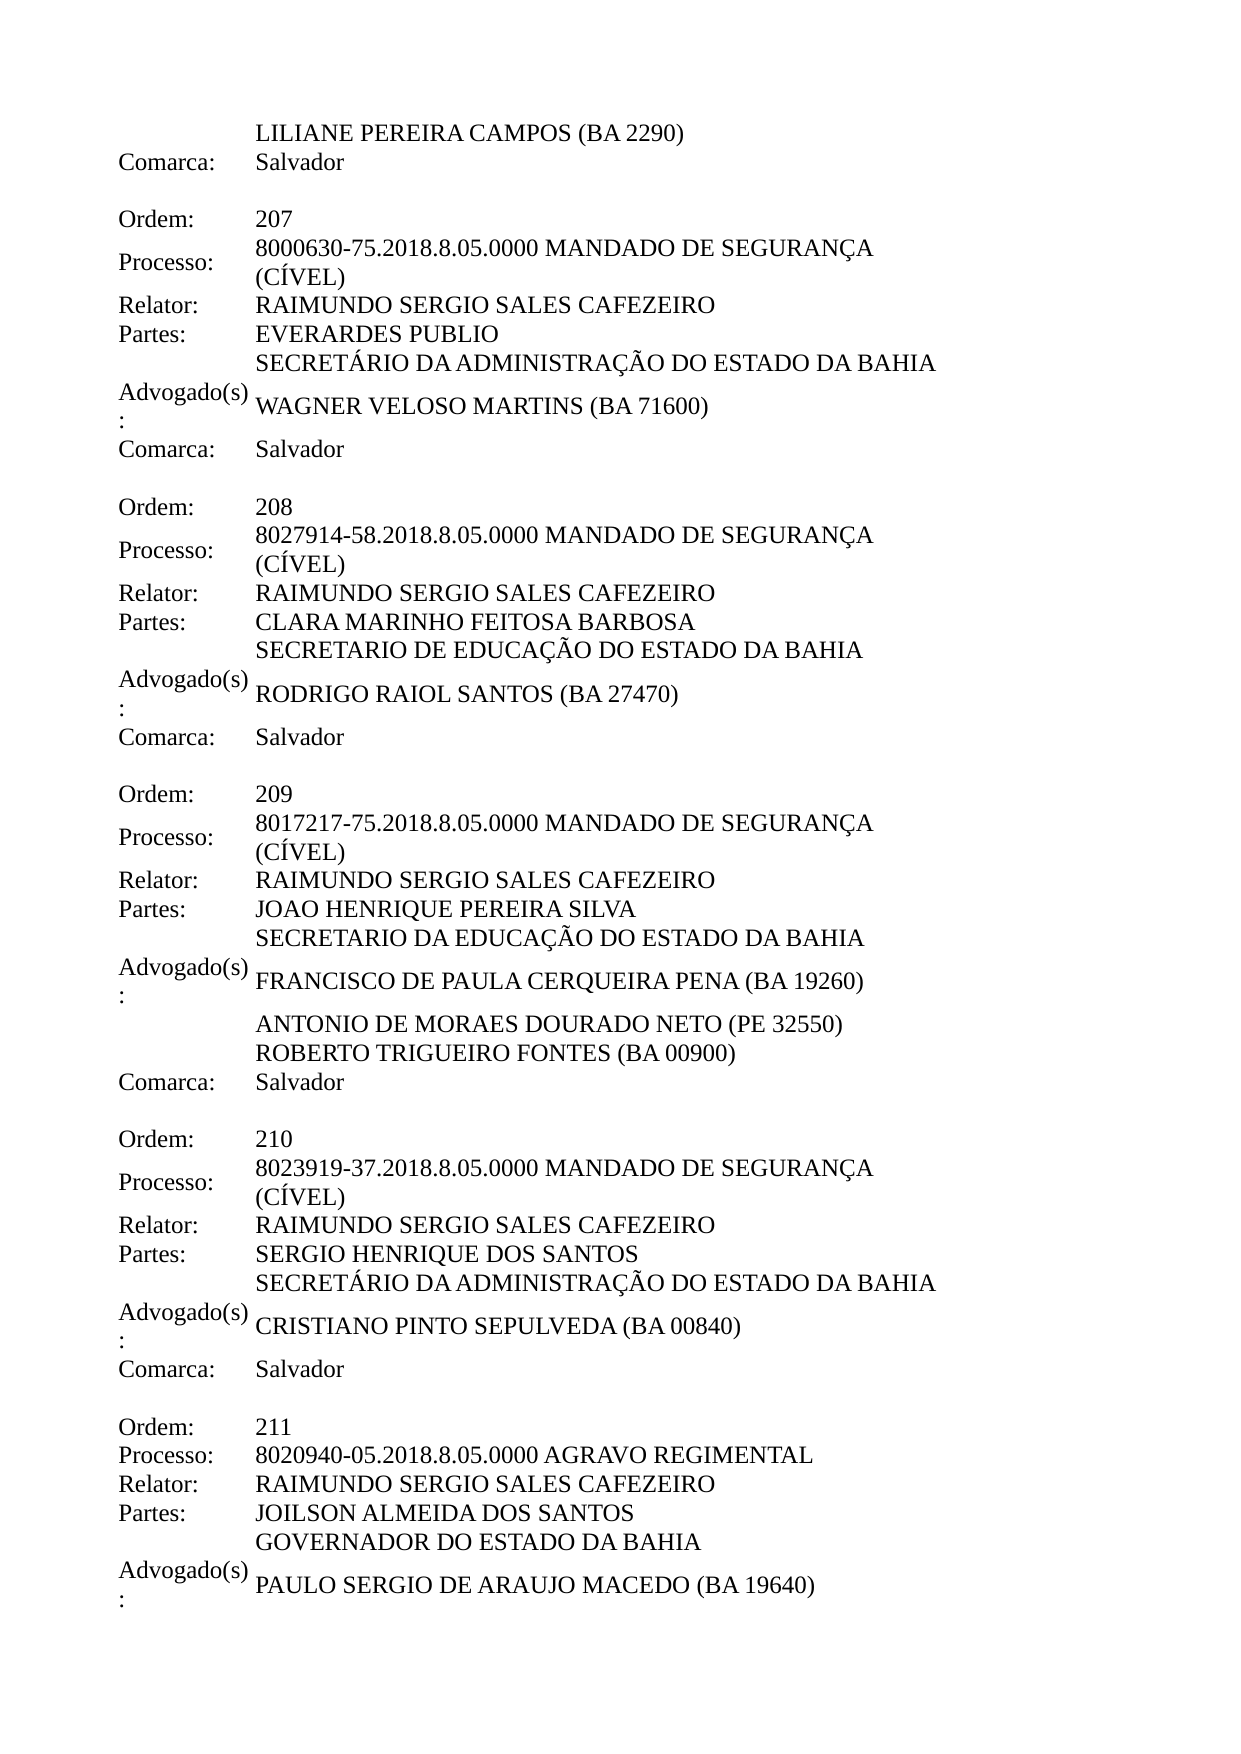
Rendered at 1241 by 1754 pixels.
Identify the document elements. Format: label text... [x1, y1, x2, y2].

table_cell ANTONIO DE MORAES DOURADO NETO (PE 32550) [255, 1009, 969, 1038]
table_cell RAIMUNDO SERGIO SALES CAFEZEIRO [255, 1211, 969, 1239]
table_cell RODRIGO RAIOL SANTOS (BA 27470) [255, 664, 969, 722]
table_header Ordem: [118, 779, 255, 808]
table_cell RAIMUNDO SERGIO SALES CAFEZEIRO [255, 578, 969, 607]
table_cell LILIANE PEREIRA CAMPOS (BA 2290) [255, 118, 969, 147]
table_cell [118, 1009, 255, 1038]
table_cell Comarca: [118, 1067, 255, 1096]
table_cell CLARA MARINHO FEITOSA BARBOSA [255, 607, 969, 636]
table_cell Advogado(s): [118, 377, 255, 434]
table_cell SECRETARIO DE EDUCAÇÃO DO ESTADO DA BAHIA [255, 636, 969, 664]
table_cell Advogado(s): [118, 664, 255, 722]
table_cell Comarca: [118, 434, 255, 463]
table_cell [118, 348, 255, 377]
table_cell SECRETARIO DA EDUCAÇÃO DO ESTADO DA BAHIA [255, 923, 969, 952]
table_cell RAIMUNDO SERGIO SALES CAFEZEIRO [255, 866, 969, 894]
table_cell Salvador [255, 434, 969, 463]
table_header Ordem: [118, 204, 255, 233]
table_cell 8020940-05.2018.8.05.0000 AGRAVO REGIMENTAL [255, 1441, 816, 1469]
table_cell Relator: [118, 866, 255, 894]
table_cell CRISTIANO PINTO SEPULVEDA (BA 00840) [255, 1297, 969, 1354]
table_header 207 [255, 204, 969, 233]
table_cell Partes: [118, 607, 255, 636]
table_header Ordem: [118, 492, 255, 521]
table_cell RAIMUNDO SERGIO SALES CAFEZEIRO [255, 1469, 816, 1498]
table_cell Partes: [118, 319, 255, 348]
table_cell [118, 1527, 255, 1556]
table_cell Relator: [118, 291, 255, 319]
table_header 211 [255, 1412, 816, 1441]
table_cell Processo: [118, 1153, 255, 1211]
table_header 208 [255, 492, 969, 521]
table_cell Advogado(s): [118, 1297, 255, 1354]
table_cell Comarca: [118, 1354, 255, 1383]
table_cell [118, 1268, 255, 1297]
table_cell Processo: [118, 233, 255, 291]
table_cell [118, 1038, 255, 1067]
table_cell Advogado(s): [118, 952, 255, 1009]
table_cell Processo: [118, 808, 255, 866]
table_cell Relator: [118, 1211, 255, 1239]
table_cell Comarca: [118, 722, 255, 751]
table_cell SECRETÁRIO DA ADMINISTRAÇÃO DO ESTADO DA BAHIA [255, 348, 969, 377]
table_cell PAULO SERGIO DE ARAUJO MACEDO (BA 19640) [255, 1556, 816, 1613]
table_cell JOAO HENRIQUE PEREIRA SILVA [255, 894, 969, 923]
table_cell Advogado(s): [118, 1556, 255, 1613]
table_cell Partes: [118, 1498, 255, 1527]
table_header 209 [255, 779, 969, 808]
table_cell Salvador [255, 1354, 969, 1383]
table_header Ordem: [118, 1124, 255, 1153]
table_cell [118, 636, 255, 664]
table_cell EVERARDES PUBLIO [255, 319, 969, 348]
table_header Ordem: [118, 1412, 255, 1441]
table_cell RAIMUNDO SERGIO SALES CAFEZEIRO [255, 291, 969, 319]
table_cell FRANCISCO DE PAULA CERQUEIRA PENA (BA 19260) [255, 952, 969, 1009]
table_cell [118, 118, 255, 147]
table_cell Salvador [255, 147, 969, 176]
table_cell [118, 923, 255, 952]
table_cell Relator: [118, 578, 255, 607]
table_cell ROBERTO TRIGUEIRO FONTES (BA 00900) [255, 1038, 969, 1067]
table_cell 8000630-75.2018.8.05.0000 MANDADO DE SEGURANÇA (CÍVEL) [255, 233, 969, 291]
table_header 210 [255, 1124, 969, 1153]
table_cell 8023919-37.2018.8.05.0000 MANDADO DE SEGURANÇA (CÍVEL) [255, 1153, 969, 1211]
table_cell JOILSON ALMEIDA DOS SANTOS [255, 1498, 816, 1527]
table_cell Salvador [255, 722, 969, 751]
table_cell GOVERNADOR DO ESTADO DA BAHIA [255, 1527, 816, 1556]
table_cell SECRETÁRIO DA ADMINISTRAÇÃO DO ESTADO DA BAHIA [255, 1268, 969, 1297]
table_cell WAGNER VELOSO MARTINS (BA 71600) [255, 377, 969, 434]
table_cell Relator: [118, 1469, 255, 1498]
table_cell Partes: [118, 1239, 255, 1268]
table_cell Processo: [118, 1441, 255, 1469]
table_cell Salvador [255, 1067, 969, 1096]
table_cell SERGIO HENRIQUE DOS SANTOS [255, 1239, 969, 1268]
table_cell Comarca: [118, 147, 255, 176]
table_cell Processo: [118, 521, 255, 578]
table_cell 8027914-58.2018.8.05.0000 MANDADO DE SEGURANÇA (CÍVEL) [255, 521, 969, 578]
table_cell Partes: [118, 894, 255, 923]
table_cell 8017217-75.2018.8.05.0000 MANDADO DE SEGURANÇA (CÍVEL) [255, 808, 969, 866]
